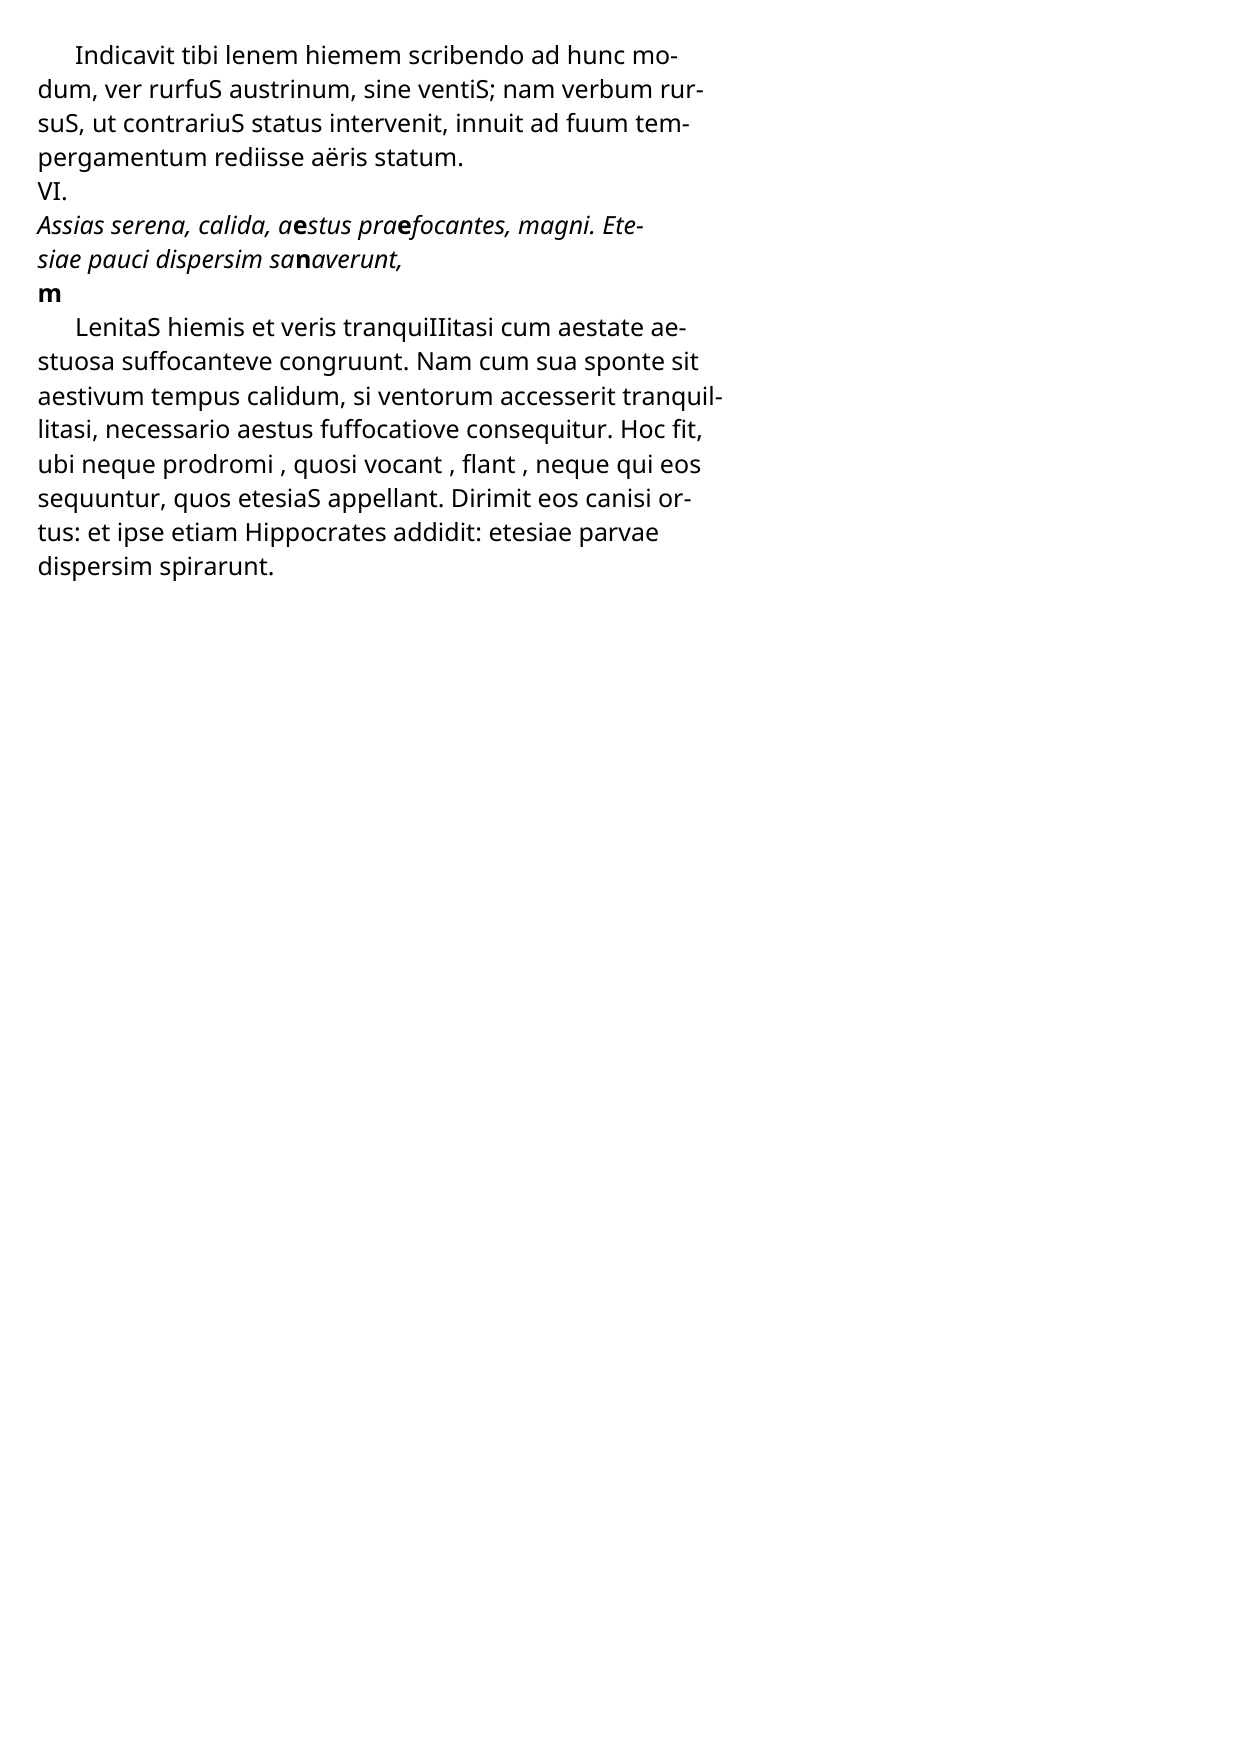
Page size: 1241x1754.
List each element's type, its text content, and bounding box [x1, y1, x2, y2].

text Assias serena, calida, aestus praefocantes, magni. Ete- siae pauci dispersim sanaverunt, m [37, 208, 1203, 310]
text LenitaS hiemis et veris tranquiIIitasi cum aestate ae- stuosa suffocanteve congruunt. Nam cum sua sponte sit aestivum tempus calidum, si ventorum accesserit tranquil- litasi, necessario aestus fuffocatiove consequitur. Hoc fit, ubi neque prodromi , quosi vocant , flant , neque qui eos sequuntur, quos etesiaS appellant. Dirimit eos canisi or- tus: et ipse etiam Hippocrates addidit: etesiae parvae dispersim spirarunt. [37, 310, 1203, 582]
text Indicavit tibi lenem hiemem scribendo ad hunc mo- dum, ver rurfuS austrinum, sine ventiS; nam verbum rur- suS, ut contrariuS status intervenit, innuit ad fuum tem- pergamentum rediisse aëris statum. [37, 37, 1203, 174]
text VI. [37, 174, 1203, 208]
